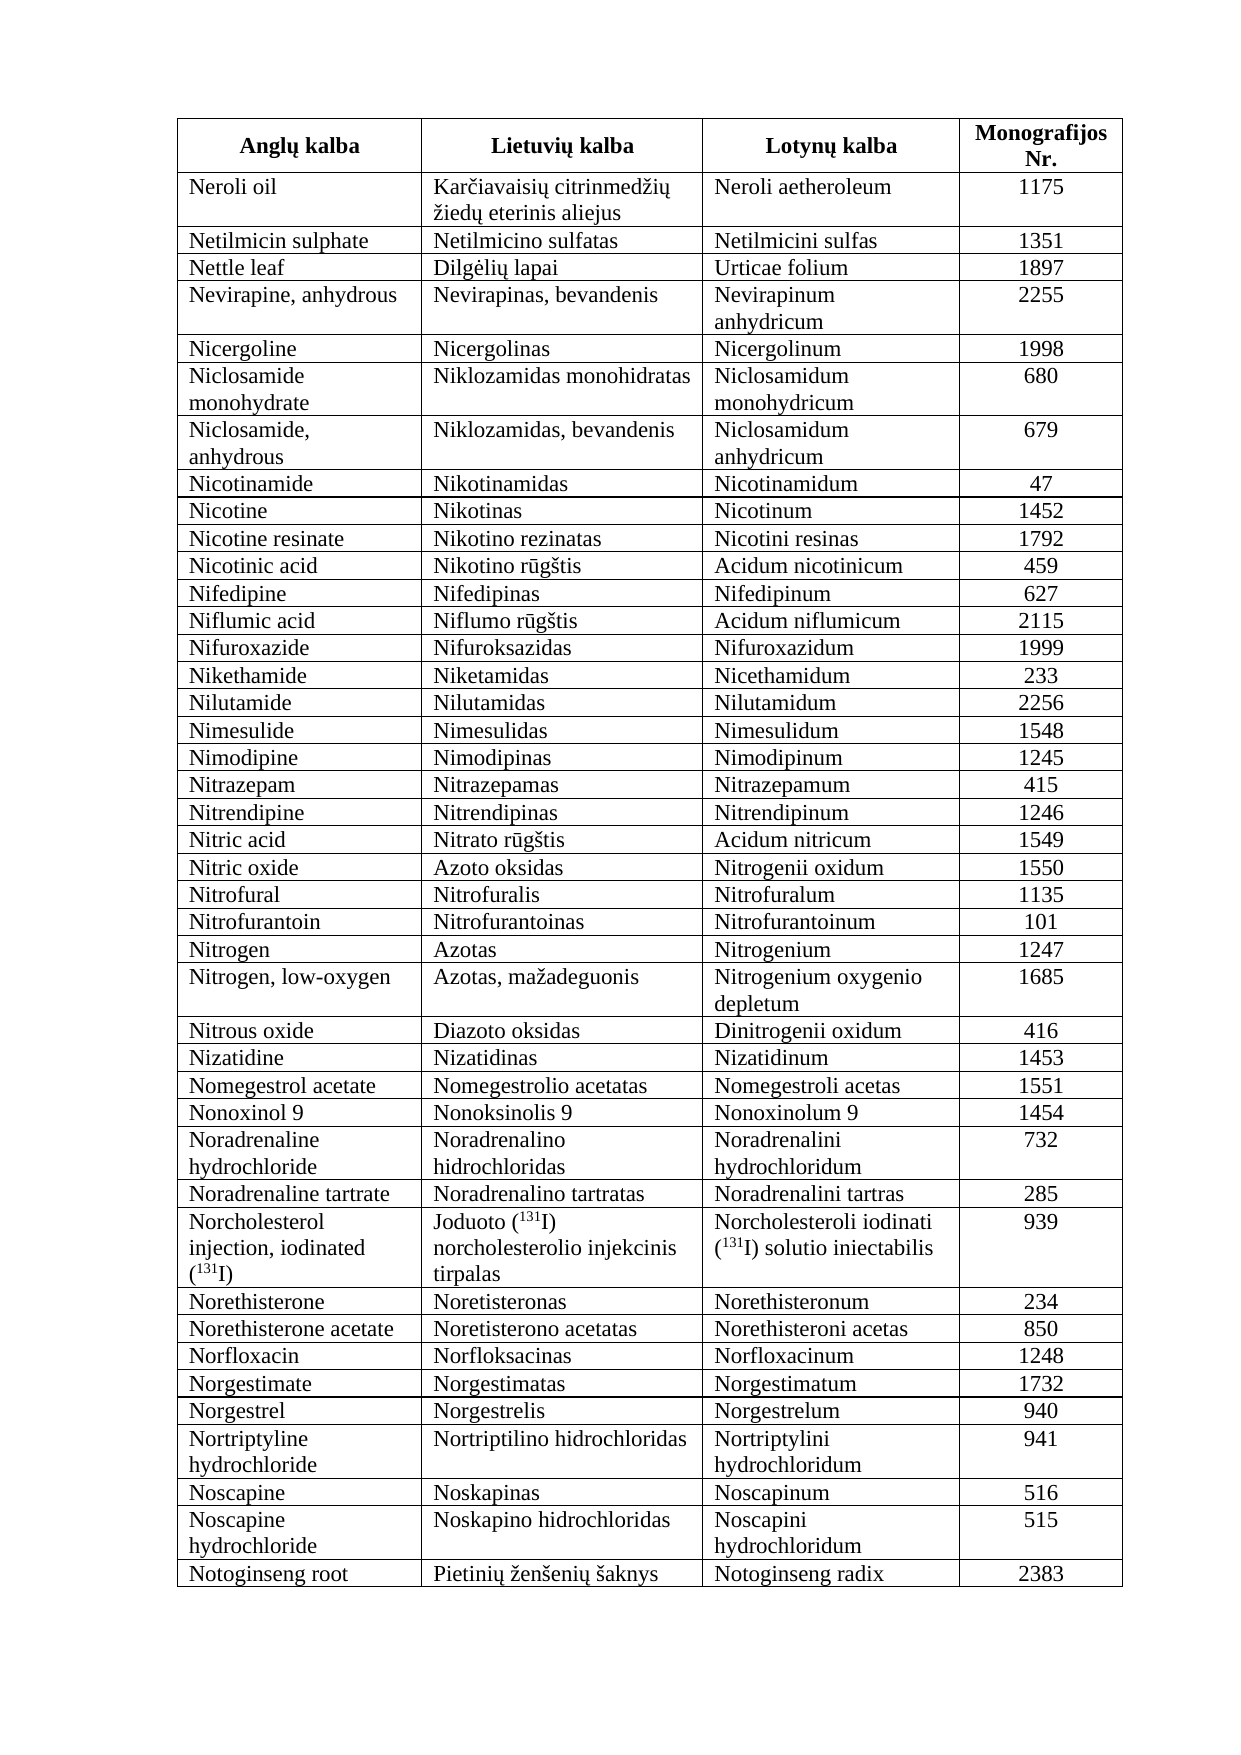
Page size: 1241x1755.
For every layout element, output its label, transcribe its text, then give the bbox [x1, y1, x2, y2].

table_cell Noskapino hidrochloridas [422, 1506, 702, 1559]
table_cell Nilutamidas [422, 689, 702, 716]
table_cell 234 [960, 1288, 1122, 1314]
table_cell Nifuroxazidum [703, 635, 959, 661]
table_cell Niclosamidum monohydricum [703, 363, 959, 415]
table_cell Urticae folium [703, 254, 959, 280]
table_cell Nonoxinol 9 [178, 1099, 421, 1126]
table_cell 515 [960, 1506, 1122, 1559]
table_cell Norfloxacinum [703, 1343, 959, 1369]
table_cell Nitrofuralis [422, 881, 702, 907]
table_cell Noskapinas [422, 1479, 702, 1505]
table_cell Nitrendipine [178, 799, 421, 825]
table_cell Nizatidine [178, 1044, 421, 1071]
table_cell 2383 [960, 1560, 1122, 1586]
table_cell Nitrato rūgštis [422, 826, 702, 853]
table_cell Nitrogen, low-oxygen [178, 963, 421, 1016]
table_cell 1175 [960, 173, 1122, 226]
table_cell Neroli oil [178, 173, 421, 226]
table_cell 285 [960, 1180, 1122, 1207]
table_cell 233 [960, 662, 1122, 688]
table_cell Niketamidas [422, 662, 702, 688]
table_cell Nitric oxide [178, 854, 421, 880]
table_cell Nikethamide [178, 662, 421, 688]
table_cell Nitrofurantoin [178, 909, 421, 935]
table_cell Nevirapinas, bevandenis [422, 281, 702, 334]
table_header Lietuvių kalba [422, 119, 702, 172]
table_cell Norgestrelum [703, 1398, 959, 1424]
table_cell Karčiavaisių citrinmedžių žiedų eterinis aliejus [422, 173, 702, 226]
table_cell Noscapine [178, 1479, 421, 1505]
table_cell Nimesulidum [703, 717, 959, 743]
table_cell 1135 [960, 881, 1122, 907]
table_cell Nifuroksazidas [422, 635, 702, 661]
table_cell 101 [960, 909, 1122, 935]
table_cell Noscapini hydrochloridum [703, 1506, 959, 1559]
table_cell Nitrazepamum [703, 771, 959, 798]
table_cell Nicotine [178, 498, 421, 524]
table_cell Niklozamidas, bevandenis [422, 416, 702, 469]
table_cell 516 [960, 1479, 1122, 1505]
table_cell 2256 [960, 689, 1122, 716]
table_cell Nikotino rezinatas [422, 525, 702, 551]
table_cell Nimesulide [178, 717, 421, 743]
table_cell 1548 [960, 717, 1122, 743]
table_cell Nitrous oxide [178, 1017, 421, 1043]
table_cell Acidum nitricum [703, 826, 959, 853]
table_cell 1732 [960, 1370, 1122, 1396]
table_cell Nitrogenii oxidum [703, 854, 959, 880]
table_cell 939 [960, 1208, 1122, 1287]
table_cell Nitrendipinum [703, 799, 959, 825]
table_cell 1551 [960, 1072, 1122, 1098]
table_cell Nicergoline [178, 335, 421, 362]
table_cell 941 [960, 1425, 1122, 1477]
table_cell Norfloxacin [178, 1343, 421, 1369]
table_cell Pietinių ženšenių šaknys [422, 1560, 702, 1586]
table_cell Azoto oksidas [422, 854, 702, 880]
table_cell 2115 [960, 607, 1122, 633]
table_cell Nitrendipinas [422, 799, 702, 825]
table_cell Nifedipine [178, 580, 421, 606]
table_cell Nilutamide [178, 689, 421, 716]
table_cell Noretisteronas [422, 1288, 702, 1314]
table_cell Noscapine hydrochloride [178, 1506, 421, 1559]
table_cell 1999 [960, 635, 1122, 661]
table_cell Norfloksacinas [422, 1343, 702, 1369]
table_cell Norgestimatas [422, 1370, 702, 1396]
table_cell Nimesulidas [422, 717, 702, 743]
table_cell Netilmicino sulfatas [422, 227, 702, 253]
table_cell 850 [960, 1315, 1122, 1342]
table_cell Nikotinamidas [422, 470, 702, 496]
table_cell Norethisteroni acetas [703, 1315, 959, 1342]
table_cell Nilutamidum [703, 689, 959, 716]
table_cell Nicergolinum [703, 335, 959, 362]
table_cell Nortriptilino hidrochloridas [422, 1425, 702, 1477]
table_cell Nimodipinum [703, 744, 959, 770]
table_cell Norgestimate [178, 1370, 421, 1396]
table_cell Norethisterone [178, 1288, 421, 1314]
table_cell Niflumo rūgštis [422, 607, 702, 633]
table_cell 627 [960, 580, 1122, 606]
table_cell Nomegestrol acetate [178, 1072, 421, 1098]
table_cell Norethisteronum [703, 1288, 959, 1314]
table_cell Niclosamidum anhydricum [703, 416, 959, 469]
table_header Monografijos Nr. [960, 119, 1122, 172]
table_cell 732 [960, 1127, 1122, 1179]
table_cell Nonoxinolum 9 [703, 1099, 959, 1126]
table_cell 940 [960, 1398, 1122, 1424]
table_cell 1452 [960, 498, 1122, 524]
table_cell Niflumic acid [178, 607, 421, 633]
table_cell Dinitrogenii oxidum [703, 1017, 959, 1043]
table_cell Nicergolinas [422, 335, 702, 362]
table_cell 1549 [960, 826, 1122, 853]
table_cell Norgestimatum [703, 1370, 959, 1396]
table_cell Niclosamide, anhydrous [178, 416, 421, 469]
table_cell Norgestrel [178, 1398, 421, 1424]
table_cell Nicotinamide [178, 470, 421, 496]
table_cell Nonoksinolis 9 [422, 1099, 702, 1126]
table_cell Nitrofural [178, 881, 421, 907]
table_cell Nitrogenium [703, 936, 959, 962]
table_cell 1550 [960, 854, 1122, 880]
table_cell 1792 [960, 525, 1122, 551]
table_cell Niklozamidas monohidratas [422, 363, 702, 415]
table_cell Nortriptyline hydrochloride [178, 1425, 421, 1477]
table_cell Nettle leaf [178, 254, 421, 280]
table_cell Nimodipine [178, 744, 421, 770]
table_cell Noradrenalino hidrochloridas [422, 1127, 702, 1179]
table_cell 1685 [960, 963, 1122, 1016]
table_cell Azotas, mažadeguonis [422, 963, 702, 1016]
table_cell Nicotinamidum [703, 470, 959, 496]
table_cell Diazoto oksidas [422, 1017, 702, 1043]
table_cell Nimodipinas [422, 744, 702, 770]
table_cell 416 [960, 1017, 1122, 1043]
table_cell Noradrenaline tartrate [178, 1180, 421, 1207]
table_cell Nitrazepam [178, 771, 421, 798]
table_cell Nizatidinum [703, 1044, 959, 1071]
table_cell Noradrenalino tartratas [422, 1180, 702, 1207]
table_cell Nicotinum [703, 498, 959, 524]
table_cell 1247 [960, 936, 1122, 962]
table_cell 2255 [960, 281, 1122, 334]
table_cell Nitrofuralum [703, 881, 959, 907]
table_cell 1245 [960, 744, 1122, 770]
table_cell Nitrofurantoinas [422, 909, 702, 935]
table_cell 1998 [960, 335, 1122, 362]
table_cell Notoginseng radix [703, 1560, 959, 1586]
table_cell 1248 [960, 1343, 1122, 1369]
table_cell Netilmicini sulfas [703, 227, 959, 253]
table_cell Nomegestroli acetas [703, 1072, 959, 1098]
table_cell 1897 [960, 254, 1122, 280]
table_cell 415 [960, 771, 1122, 798]
table_cell Nevirapinum anhydricum [703, 281, 959, 334]
table_cell 459 [960, 552, 1122, 579]
table_cell Nicotinic acid [178, 552, 421, 579]
table_cell Nomegestrolio acetatas [422, 1072, 702, 1098]
table_cell Norcholesterol injection, iodinated (131I) [178, 1208, 421, 1287]
table_cell Noradrenaline hydrochloride [178, 1127, 421, 1179]
table_cell Noretisterono acetatas [422, 1315, 702, 1342]
table_cell Joduoto (131I) norcholesterolio injekcinis tirpalas [422, 1208, 702, 1287]
table_cell Acidum niflumicum [703, 607, 959, 633]
table_cell Nizatidinas [422, 1044, 702, 1071]
table_cell Noscapinum [703, 1479, 959, 1505]
table_cell Nitrazepamas [422, 771, 702, 798]
table_cell 1246 [960, 799, 1122, 825]
table_cell Azotas [422, 936, 702, 962]
table_cell Nikotinas [422, 498, 702, 524]
table_header Anglų kalba [178, 119, 421, 172]
table_cell Nitrofurantoinum [703, 909, 959, 935]
table_cell 1454 [960, 1099, 1122, 1126]
table_cell Acidum nicotinicum [703, 552, 959, 579]
table_cell Nitrogen [178, 936, 421, 962]
table_cell Nicotine resinate [178, 525, 421, 551]
table_cell Nitrogenium oxygenio depletum [703, 963, 959, 1016]
table_cell 1351 [960, 227, 1122, 253]
table_cell Norgestrelis [422, 1398, 702, 1424]
table_cell Nifuroxazide [178, 635, 421, 661]
table_cell Norethisterone acetate [178, 1315, 421, 1342]
table_cell Norcholesteroli iodinati (131I) solutio iniectabilis [703, 1208, 959, 1287]
table_cell Nevirapine, anhydrous [178, 281, 421, 334]
table_cell Nicotini resinas [703, 525, 959, 551]
table_cell Nitric acid [178, 826, 421, 853]
table_cell Nicethamidum [703, 662, 959, 688]
table_cell 47 [960, 470, 1122, 496]
table_cell 1453 [960, 1044, 1122, 1071]
table_cell Neroli aetheroleum [703, 173, 959, 226]
table_cell 680 [960, 363, 1122, 415]
table_cell Netilmicin sulphate [178, 227, 421, 253]
table_cell Nikotino rūgštis [422, 552, 702, 579]
table_cell Nifedipinas [422, 580, 702, 606]
table_cell Dilgėlių lapai [422, 254, 702, 280]
table_cell Nifedipinum [703, 580, 959, 606]
table_cell Nortriptylini hydrochloridum [703, 1425, 959, 1477]
table_cell Notoginseng root [178, 1560, 421, 1586]
table_cell 679 [960, 416, 1122, 469]
table_cell Niclosamide monohydrate [178, 363, 421, 415]
table_header Lotynų kalba [703, 119, 959, 172]
table_cell Noradrenalini tartras [703, 1180, 959, 1207]
table_cell Noradrenalini hydrochloridum [703, 1127, 959, 1179]
